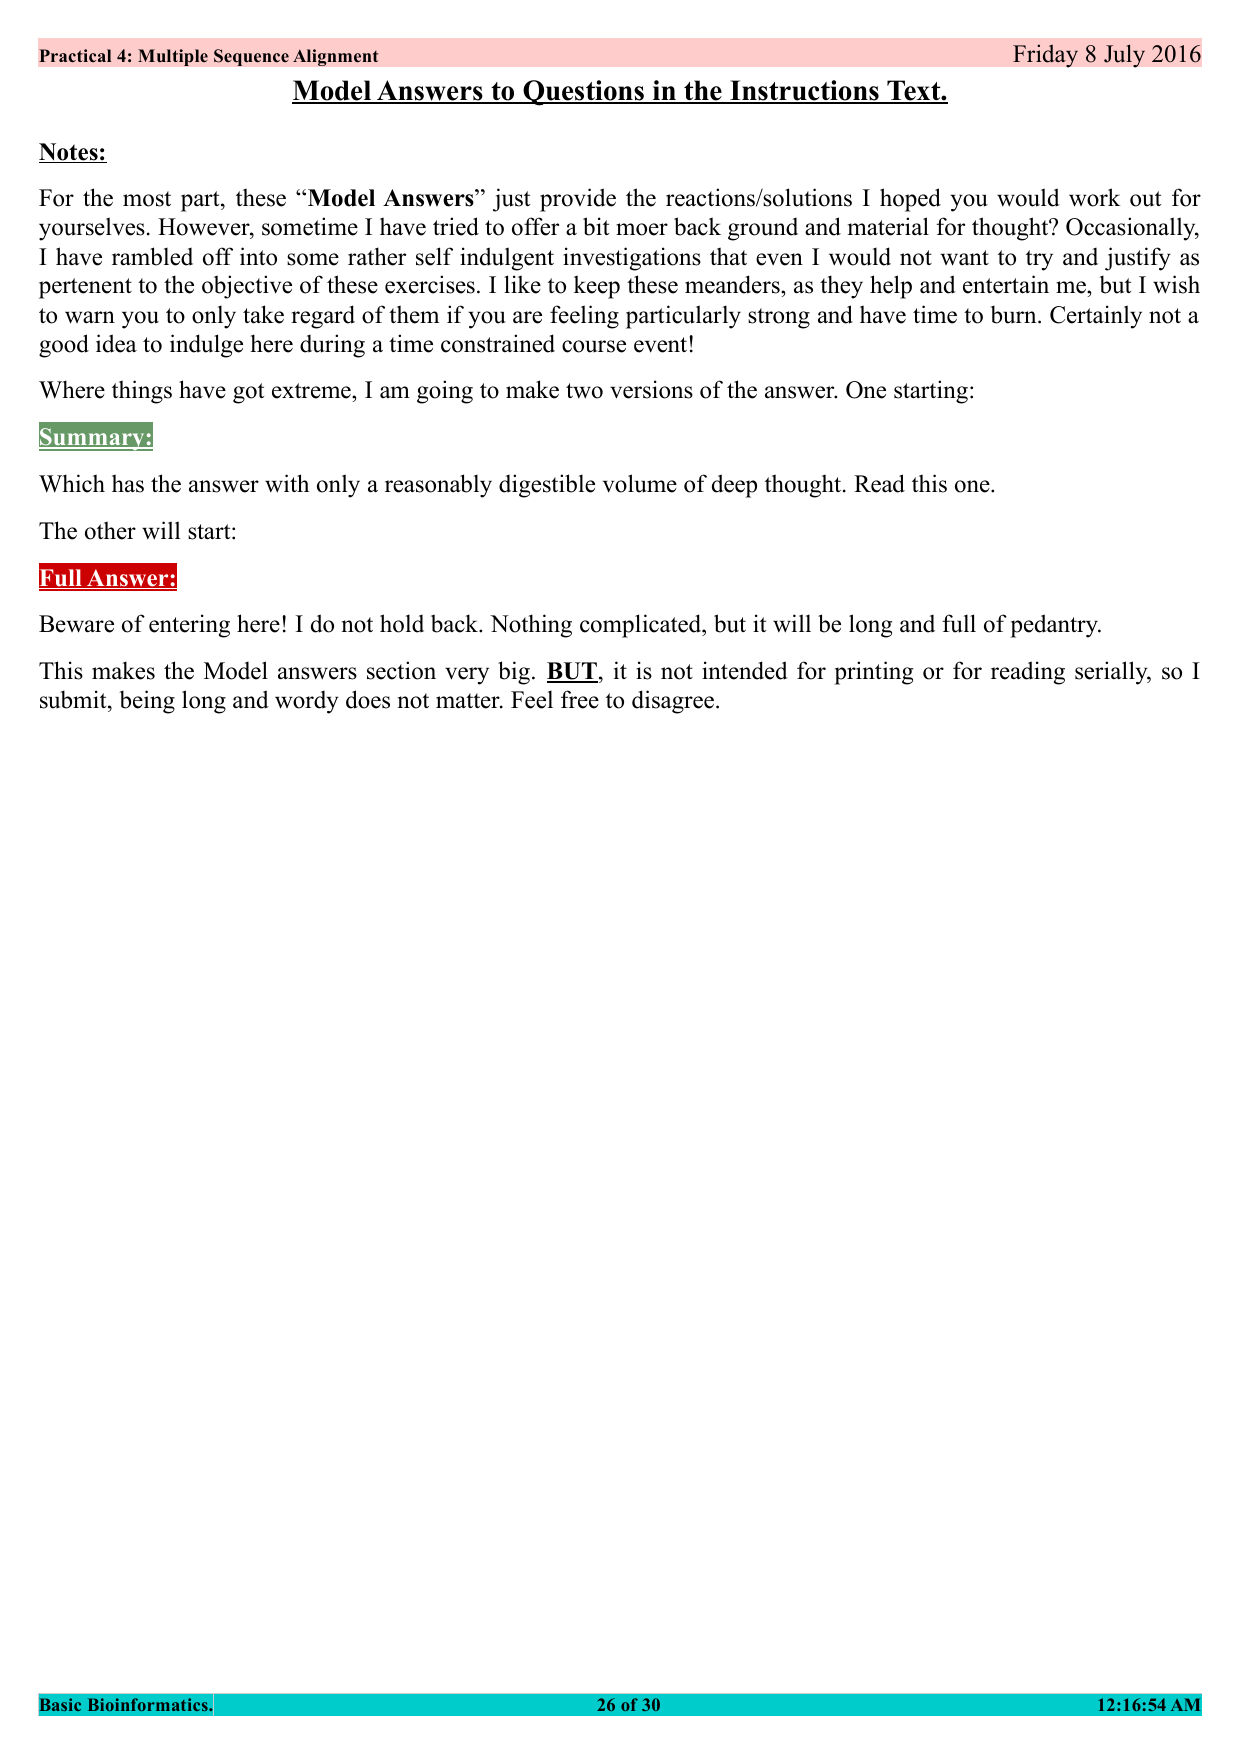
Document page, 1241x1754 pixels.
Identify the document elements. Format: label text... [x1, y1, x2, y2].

text The other will start: [38, 516, 1202, 545]
text Beware of entering here! I do not hold back. Nothing complicated, but it will be long and full of pedantry. [38, 609, 1202, 638]
text Model Answers to Questions in the Instructions Text. [38, 73, 1202, 107]
text Where things have got extreme, I am going to make two versions of the answer. One starting: [38, 375, 1202, 404]
text Summary: [38, 422, 1202, 451]
text Full Answer: [38, 562, 1202, 591]
text This makes the Model answers section very big. BUT, it is not intended for printing or for reading serially, so I submit, being long and wordy does not matter. Feel free to disagree. [38, 656, 1202, 714]
text Notes: [38, 136, 1202, 166]
text For the most part, these “Model Answers” just provide the reactions/solutions I hoped you would work out for yourselves. However, sometime I have tried to offer a bit moer back ground and material for thought? Occasionally, I have rambled off into some rather self indulgent investigations that even I would not want to try and justify as pertenent to the objective of these exercises. I like to keep these meanders, as they help and entertain me, but I wish to warn you to only take regard of them if you are feeling particularly strong and have time to burn. Certainly not a good idea to indulge here during a time constrained course event! [38, 183, 1202, 358]
text Which has the answer with only a reasonably digestible volume of deep thought. Read this one. [38, 469, 1202, 498]
